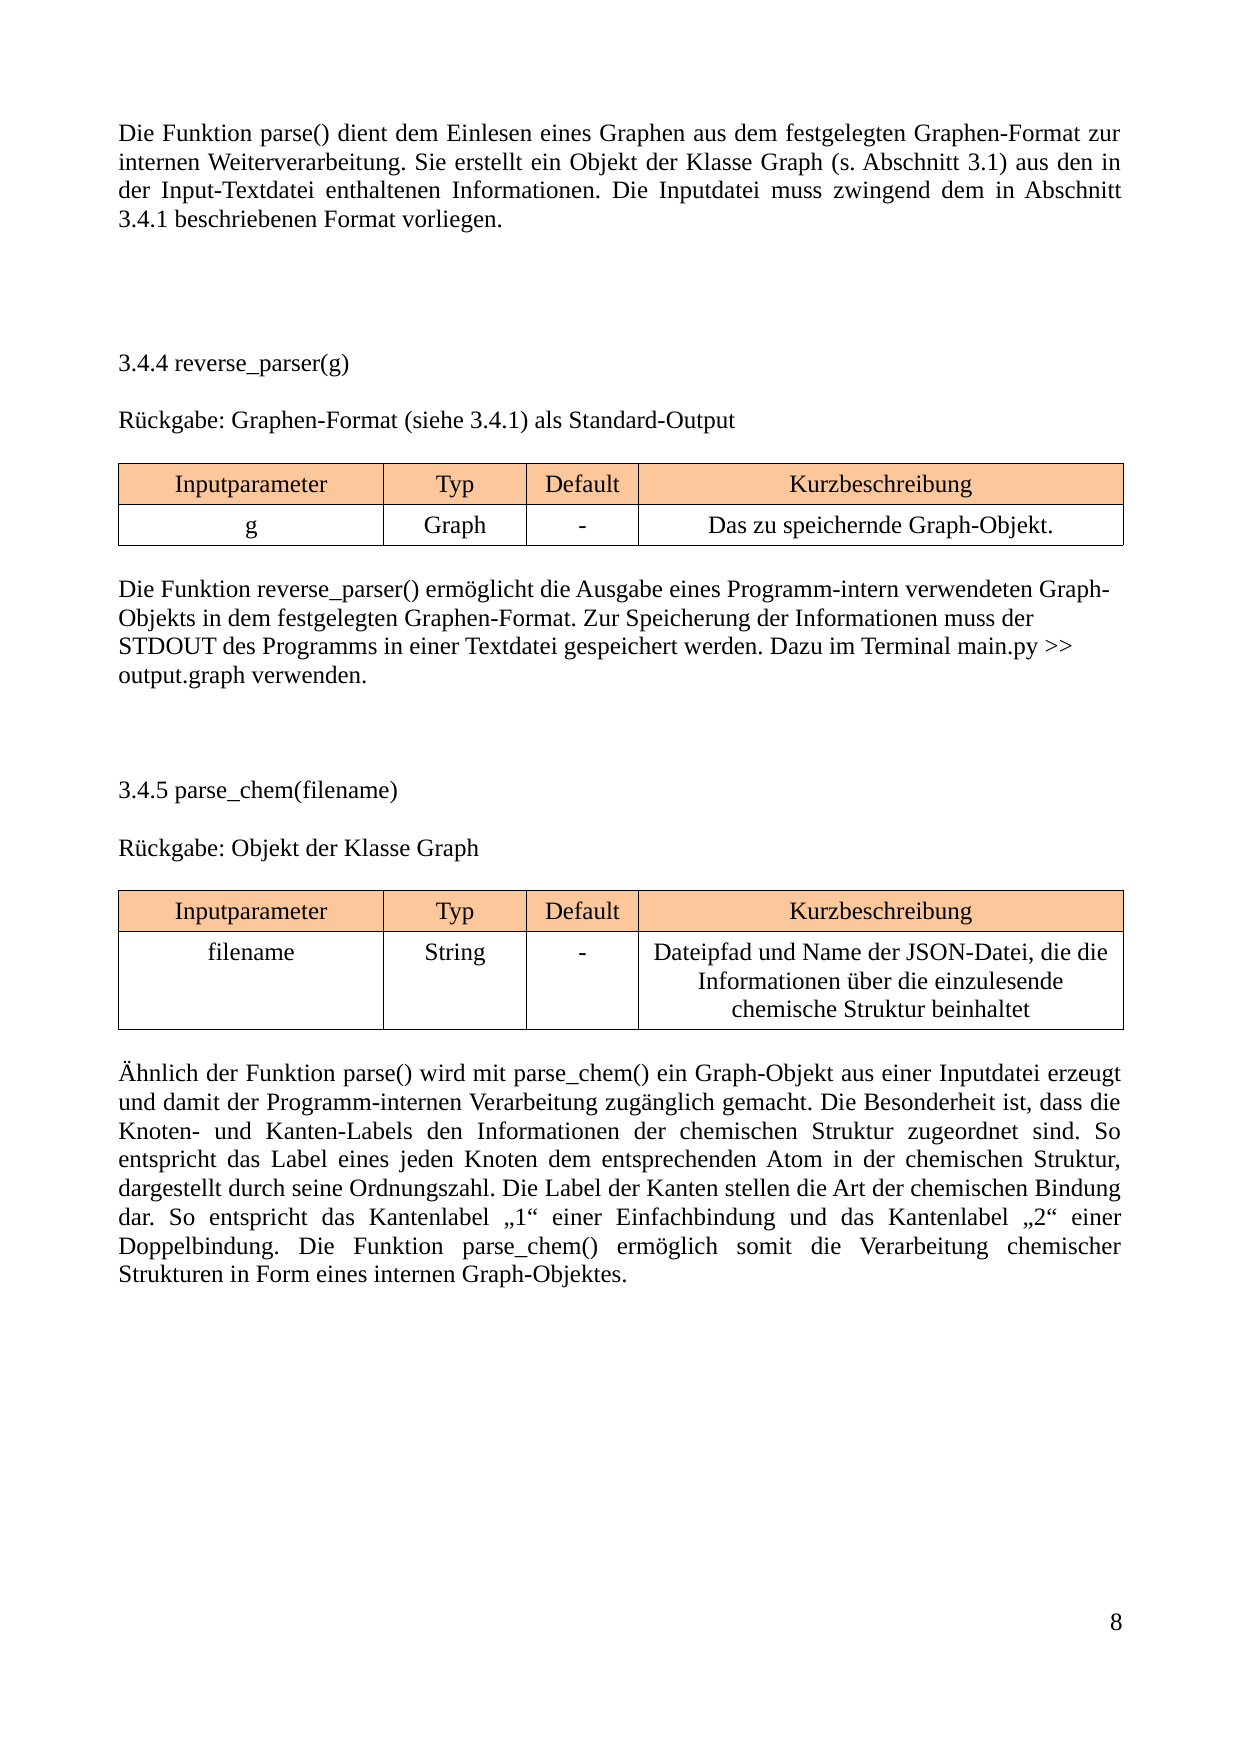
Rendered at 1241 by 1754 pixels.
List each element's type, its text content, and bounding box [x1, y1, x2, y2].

table_cell Graph [384, 505, 526, 544]
table_header Inputparameter [119, 464, 383, 504]
table_header Default [527, 891, 638, 931]
table_header Typ [384, 464, 526, 504]
table_header Kurzbeschreibung [639, 891, 1123, 931]
text Rückgabe: Objekt der Klasse Graph [118, 833, 1122, 861]
text 3.4.5 parse_chem(filename) [118, 775, 1122, 804]
table_header Typ [384, 891, 526, 931]
table_cell - [527, 932, 638, 1029]
table_cell g [119, 505, 383, 544]
table_cell - [527, 505, 638, 544]
text Die Funktion reverse_parser() ermöglicht die Ausgabe eines Programm-intern verwendeten Graph-Objekts in dem festgelegten Graphen-Format. Zur Speicherung der Informationen muss der STDOUT des Programms in einer Textdatei gespeichert werden. Dazu im Terminal main.py >> output.graph verwenden. [118, 574, 1122, 689]
table_cell Dateipfad und Name der JSON-Datei, die die Informationen über die einzulesende chemische Struktur beinhaltet [639, 932, 1123, 1029]
table_cell String [384, 932, 526, 1029]
text 3.4.4 reverse_parser(g) [118, 348, 1122, 377]
table_cell filename [119, 932, 383, 1029]
text Die Funktion parse() dient dem Einlesen eines Graphen aus dem festgelegten Graphen-Format zur internen Weiterverarbeitung. Sie erstellt ein Objekt der Klasse Graph (s. Abschnitt 3.1) aus den in der Input-Textdatei enthaltenen Informationen. Die Inputdatei muss zwingend dem in Abschnitt 3.4.1 beschriebenen Format vorliegen. [118, 118, 1122, 233]
table_header Inputparameter [119, 891, 383, 931]
text Rückgabe: Graphen-Format (siehe 3.4.1) als Standard-Output [118, 406, 1122, 434]
table_cell Das zu speichernde Graph-Objekt. [639, 505, 1123, 544]
table_header Kurzbeschreibung [639, 464, 1123, 504]
text Ähnlich der Funktion parse() wird mit parse_chem() ein Graph-Objekt aus einer Inputdatei erzeugt und damit der Programm-internen Verarbeitung zugänglich gemacht. Die Besonderheit ist, dass die Knoten- und Kanten-Labels den Informationen der chemischen Struktur zugeordnet sind. So entspricht das Label eines jeden Knoten dem entsprechenden Atom in der chemischen Struktur, dargestellt durch seine Ordnungszahl. Die Label der Kanten stellen die Art der chemischen Bindung dar. So entspricht das Kantenlabel „1“ einer Einfachbindung und das Kantenlabel „2“ einer Doppelbindung. Die Funktion parse_chem() ermöglich somit die Verarbeitung chemischer Strukturen in Form eines internen Graph-Objektes. [118, 1058, 1122, 1288]
table_header Default [527, 464, 638, 504]
